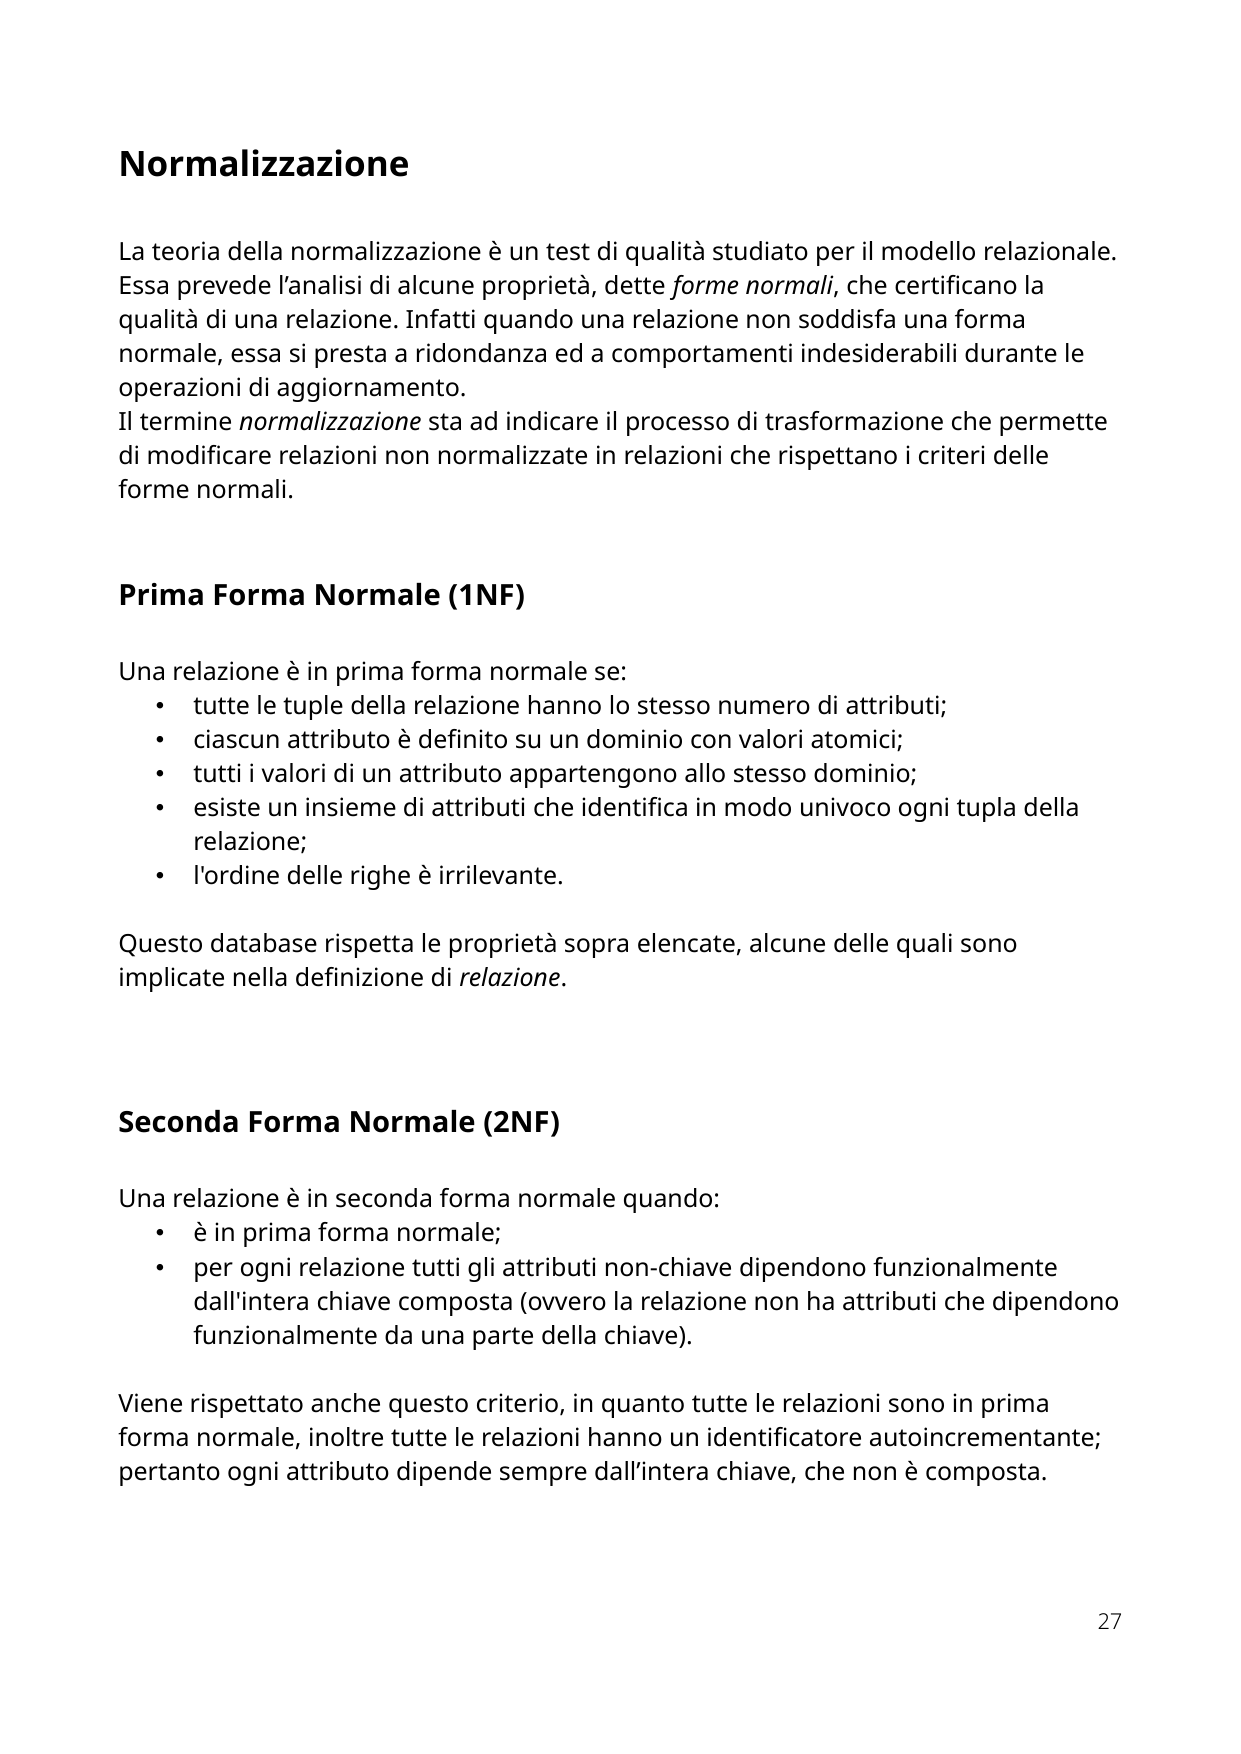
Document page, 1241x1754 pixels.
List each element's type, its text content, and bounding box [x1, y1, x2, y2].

text Prima Forma Normale (1NF) [118, 574, 1122, 613]
list tutti i valori di un attributo appartengono allo stesso dominio; [156, 755, 1122, 789]
text Questo database rispetta le proprietà sopra elencate, alcune delle quali sono implicate nella definizione di relazione. [118, 926, 1122, 994]
text Essa prevede l’analisi di alcune proprietà, dette forme normali, che certificano la qualità di una relazione. Infatti quando una relazione non soddisfa una forma normale, essa si presta a ridondanza ed a comportamenti indesiderabili durante le operazioni di aggiornamento. [118, 267, 1122, 403]
subtitle Normalizzazione [118, 139, 1122, 187]
list è in prima forma normale; [156, 1215, 1122, 1249]
list l'ordine delle righe è irrilevante. [156, 858, 1122, 892]
list ciascun attributo è definito su un dominio con valori atomici; [156, 721, 1122, 755]
text Seconda Forma Normale (2NF) [118, 1102, 1122, 1141]
text Il termine normalizzazione sta ad indicare il processo di trasformazione che permette di modificare relazioni non normalizzate in relazioni che rispettano i criteri delle forme normali. [118, 403, 1122, 506]
list tutte le tuple della relazione hanno lo stesso numero di attributi; [156, 687, 1122, 721]
list esiste un insieme di attributi che identifica in modo univoco ogni tupla della relazione; [156, 789, 1122, 858]
list per ogni relazione tutti gli attributi non-chiave dipendono funzionalmente dall'intera chiave composta (ovvero la relazione non ha attributi che dipendono funzionalmente da una parte della chiave). [156, 1249, 1122, 1351]
text Viene rispettato anche questo criterio, in quanto tutte le relazioni sono in prima forma normale, inoltre tutte le relazioni hanno un identificatore autoincrementante; pertanto ogni attributo dipende sempre dall’intera chiave, che non è composta. [118, 1385, 1122, 1488]
text Una relazione è in prima forma normale se: [118, 653, 1122, 687]
text La teoria della normalizzazione è un test di qualità studiato per il modello relazionale. [118, 233, 1122, 267]
text Una relazione è in seconda forma normale quando: [118, 1181, 1122, 1215]
